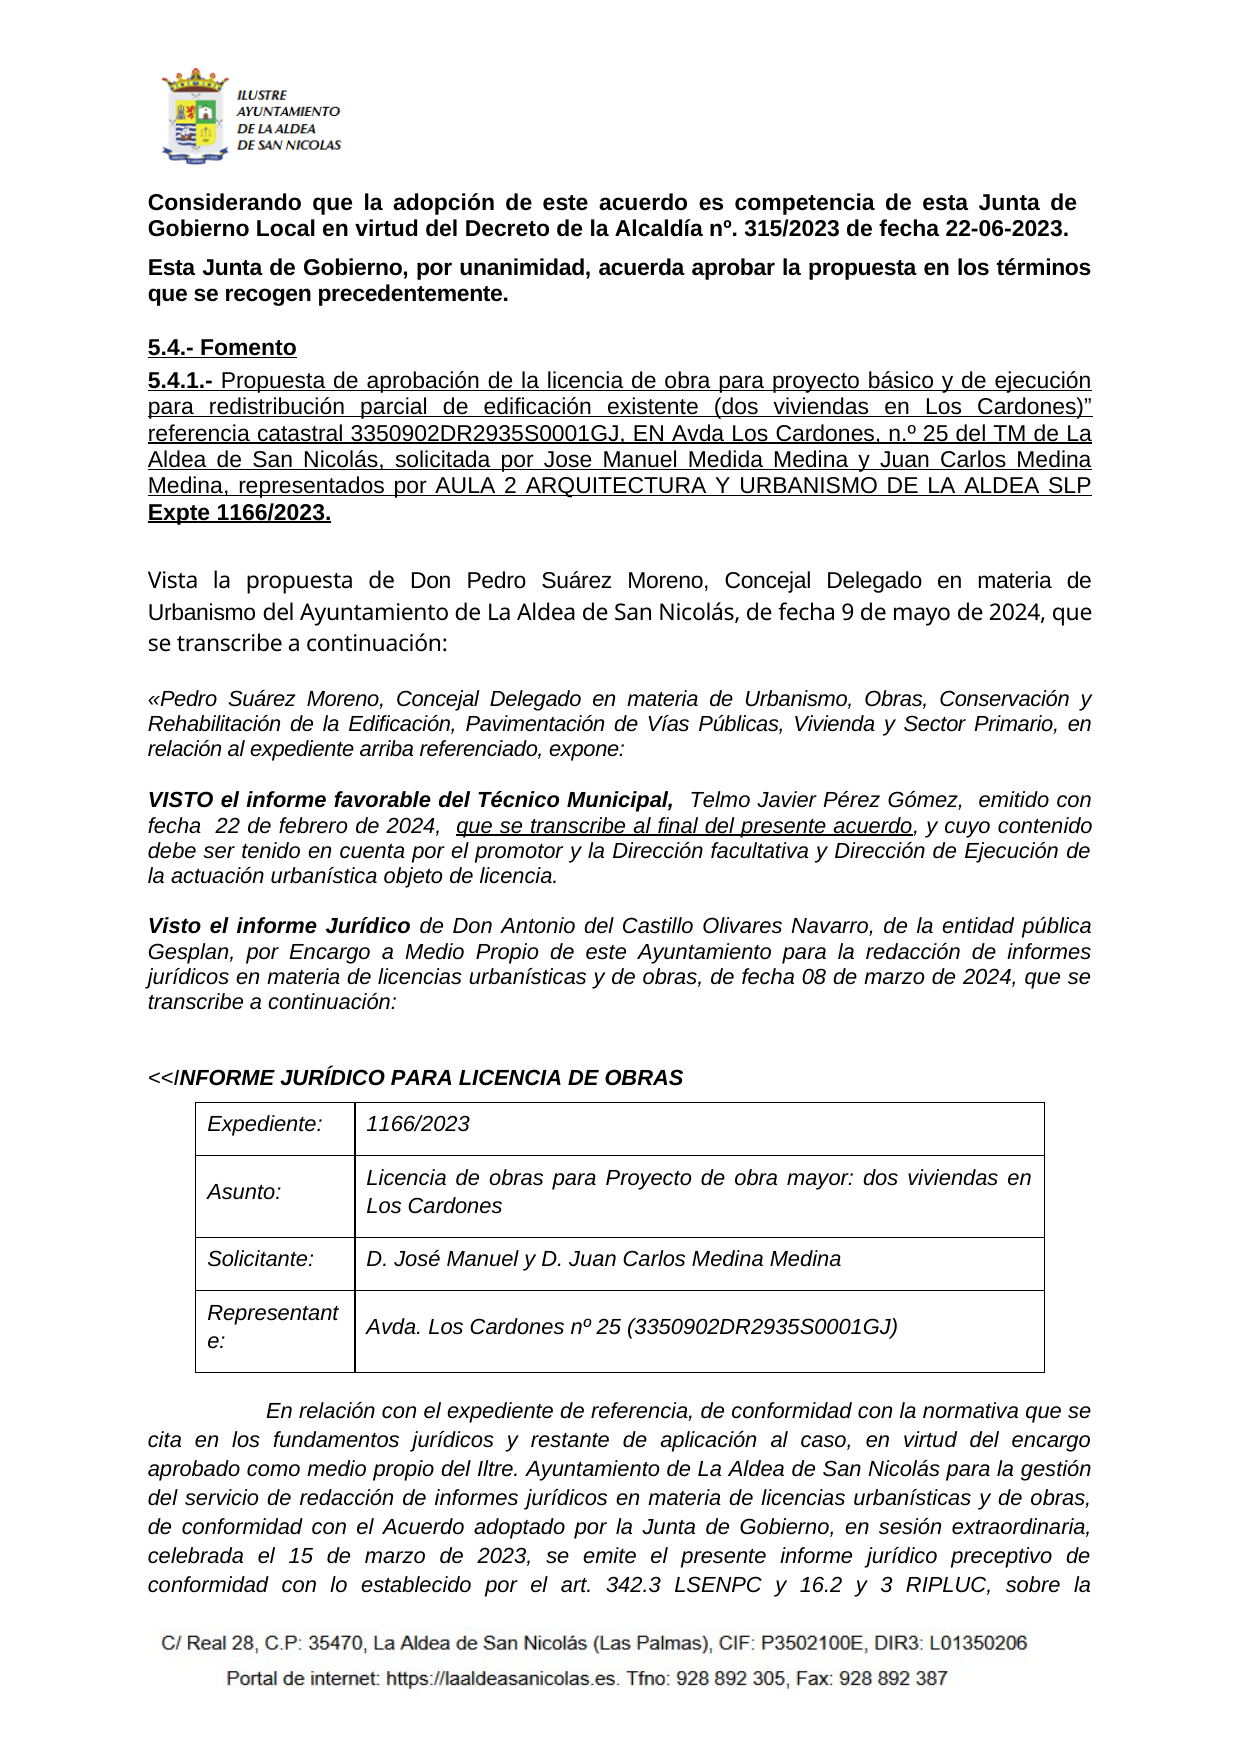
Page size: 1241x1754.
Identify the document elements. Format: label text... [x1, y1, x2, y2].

text VISTO el informe favorable del Técnico Municipal, Telmo Javier Pérez Gómez, emitido con fecha 22 de febrero de 2024, que se transcribe al final del presente acuerdo, y cuyo contenido debe ser tenido en cuenta por el promotor y la Dirección facultativa y Dirección de Ejecución de la actuación urbanística objeto de licencia. [148, 787, 1093, 888]
text Visto el informe Jurídico de Don Antonio del Castillo Olivares Navarro, de la entidad pública Gesplan, por Encargo a Medio Propio de este Ayuntamiento para la redacción de informes jurídicos en materia de licencias urbanísticas y de obras, de fecha 08 de marzo de 2024, que se transcribe a continuación: [148, 913, 1093, 1014]
text 5.4.1.- Propuesta de aprobación de la licencia de obra para proyecto básico y de ejecución para redistribución parcial de edificación existente (dos viviendas en Los Cardones)” [148, 367, 1093, 416]
picture [148, 60, 357, 172]
text Vista la propuesta de Don Pedro Suárez Moreno, Concejal Delegado en materia de Urbanismo del Ayuntamiento de La Aldea de San Nicolás, de fecha 9 de mayo de 2024, que se transcribe a continuación: [148, 564, 1093, 658]
table_header Expediente: [196, 1103, 354, 1155]
table_cell D. José Manuel y D. Juan Carlos Medina Medina [356, 1238, 1044, 1290]
text Considerando que la adopción de este acuerdo es competencia de esta Junta de Gobierno Local en virtud del Decreto de la Alcaldía nº. 315/2023 de fecha 22-06-2023. [148, 188, 1078, 241]
table_cell Licencia de obras para Proyecto de obra mayor: dos viviendas en Los Cardones [356, 1156, 1044, 1237]
table_cell Avda. Los Cardones nº 25 (3350902DR2935S0001GJ) [356, 1291, 1044, 1372]
text En relación con el expediente de referencia, de conformidad con la normativa que se cita en los fundamentos jurídicos y restante de aplicación al caso, en virtud del encargo aprobado como medio propio del Iltre. Ayuntamiento de La Aldea de San Nicolás para la gestión del servicio de redacción de informes jurídicos en materia de licencias urbanísticas y de obras, de conformidad con el Acuerdo adoptado por la Junta de Gobierno, en sesión extraordinaria, celebrada el 15 de marzo de 2023, se emite el presente informe jurídico preceptivo de conformidad con lo establecido por el art. 342.3 LSENPC y 16.2 y 3 RIPLUC, sobre la [148, 1398, 1093, 1597]
text Esta Junta de Gobierno, por unanimidad, acuerda aprobar la propuesta en los términos que se recogen precedentemente. [148, 254, 1093, 306]
text <<INFORME JURÍDICO PARA LICENCIA DE OBRAS [148, 1064, 1093, 1089]
text «Pedro Suárez Moreno, Concejal Delegado en materia de Urbanismo, Obras, Conservación y Rehabilitación de la Edificación, Pavimentación de Vías Públicas, Vivienda y Sector Primario, en relación al expediente arriba referenciado, expone: [148, 686, 1093, 761]
table_header 1166/2023 [356, 1103, 1044, 1155]
text 5.4.- Fomento [148, 334, 1093, 360]
text referencia catastral 3350902DR2935S0001GJ, EN Avda Los Cardones, n.º 25 del TM de La Aldea de San Nicolás, solicitada por Jose Manuel Medida Medina y Juan Carlos Medina Medina, representados por AULA 2 ARQUITECTURA Y URBANISMO DE LA ALDEA SLP Expte 1166/2023. [148, 417, 1093, 525]
table_cell Representante: [196, 1291, 354, 1372]
table_cell Solicitante: [196, 1238, 354, 1290]
table_cell Asunto: [196, 1156, 354, 1237]
picture [149, 1627, 1034, 1694]
